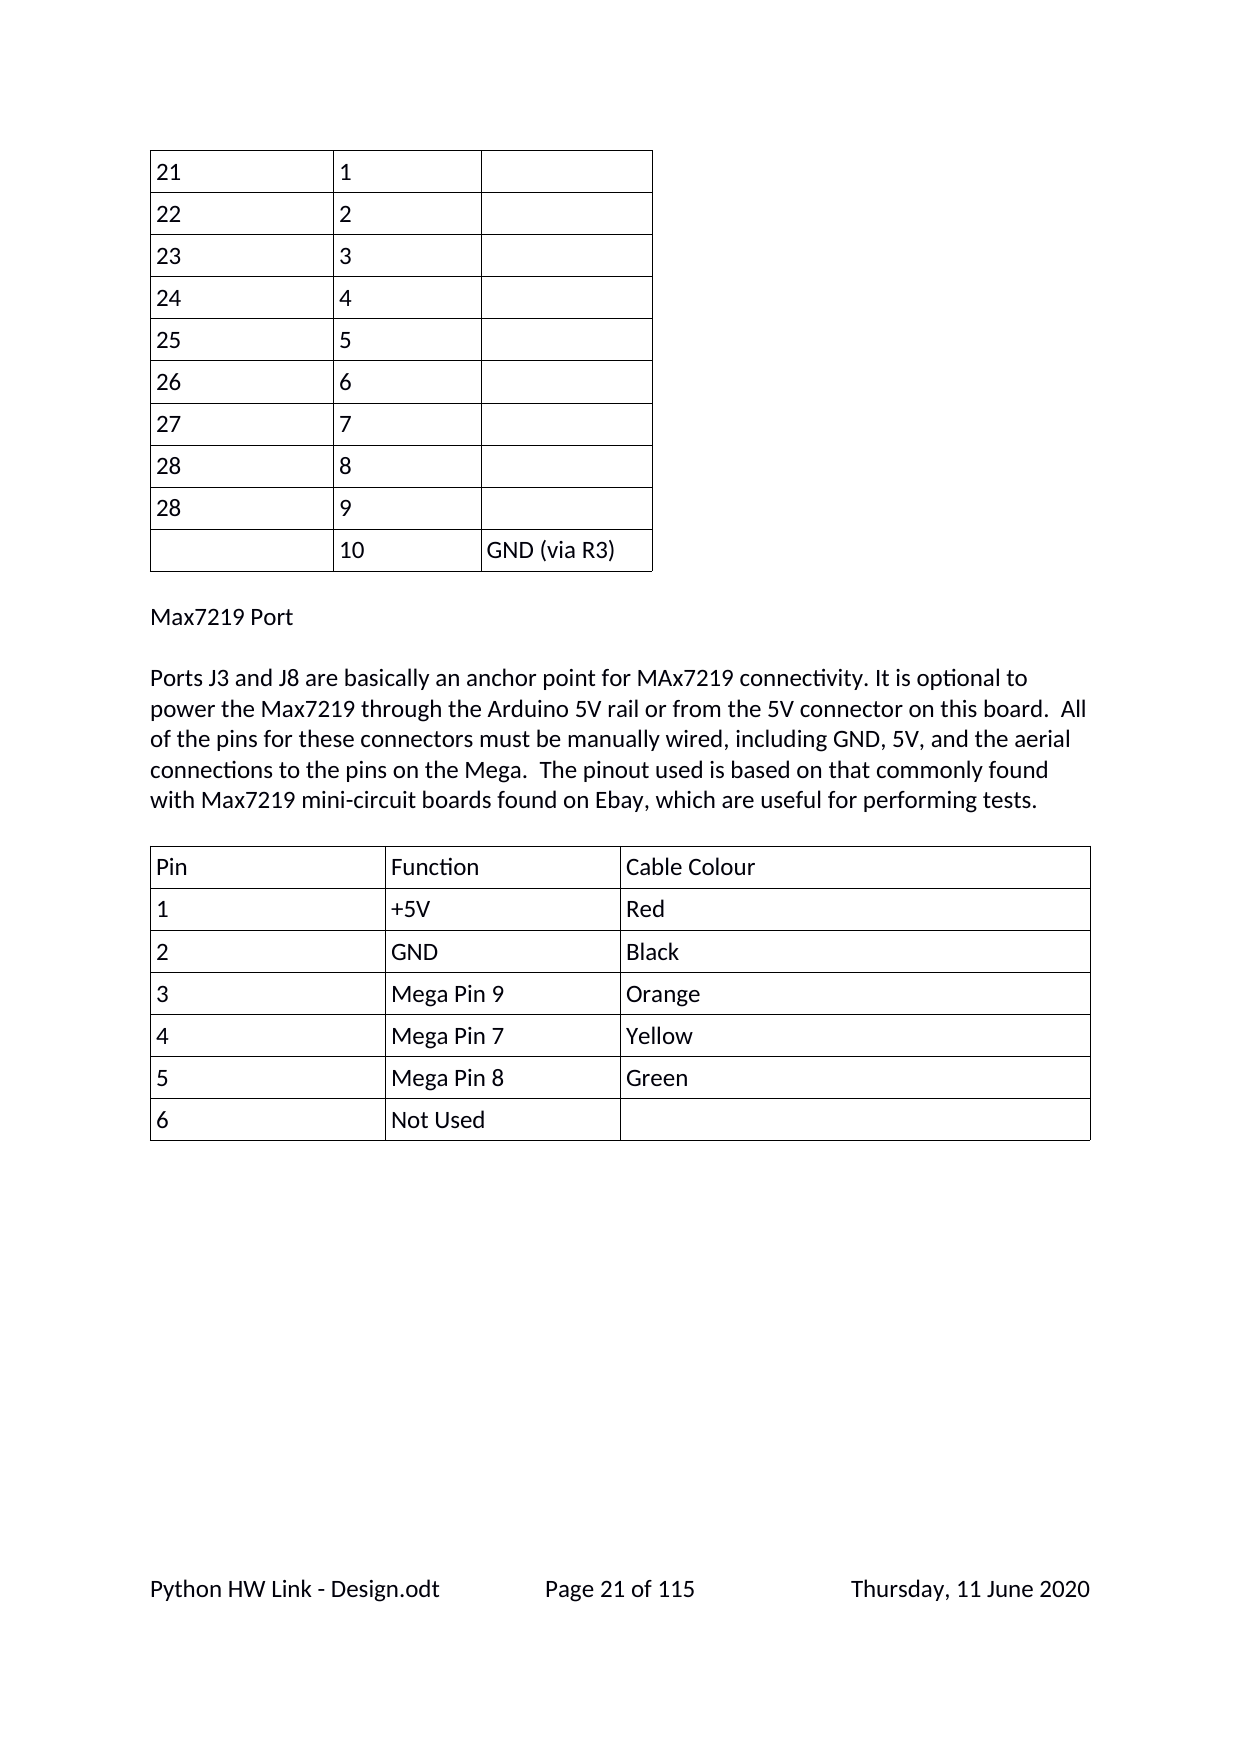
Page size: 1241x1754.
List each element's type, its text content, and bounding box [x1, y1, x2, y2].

table_cell 22 [151, 193, 333, 234]
table_cell 4 [334, 277, 481, 318]
table_cell 1 [334, 151, 481, 192]
table_cell 21 [151, 151, 333, 192]
table_cell 7 [334, 404, 481, 444]
table_cell 28 [151, 488, 333, 529]
table_cell Green [621, 1057, 1090, 1098]
table_cell Orange [621, 973, 1090, 1014]
table_header Cable Colour [621, 847, 1090, 888]
table_cell Mega Pin 9 [386, 973, 620, 1014]
text Ports J3 and J8 are basically an anchor point for MAx7219 connectivity. It is optional to power the Max7219 through the Arduino 5V rail or from the 5V connector on this board. All of the pins for these connectors must be manually wired, including GND, 5V, and the aerial connections to the pins on the Mega. The pinout used is based on that commonly found with Max7219 mini-circuit boards found on Ebay, which are useful for performing tests. [150, 662, 1090, 815]
text Max7219 Port [150, 601, 1090, 632]
table_cell 8 [334, 446, 481, 487]
table_cell [482, 235, 652, 276]
table_cell [482, 404, 652, 444]
table_cell Not Used [386, 1099, 620, 1140]
table_cell 1 [151, 889, 385, 930]
table_cell [482, 488, 652, 529]
table_cell Yellow [621, 1015, 1090, 1056]
table_cell 23 [151, 235, 333, 276]
table_cell 27 [151, 404, 333, 444]
table_cell 2 [151, 931, 385, 972]
table_cell [151, 530, 333, 571]
table_cell 3 [334, 235, 481, 276]
table_cell 24 [151, 277, 333, 318]
table_cell GND [386, 931, 620, 972]
table_cell 6 [151, 1099, 385, 1140]
table_cell 5 [334, 319, 481, 360]
table_cell Mega Pin 8 [386, 1057, 620, 1098]
table_cell Red [621, 889, 1090, 930]
table_cell 10 [334, 530, 481, 571]
table_cell 25 [151, 319, 333, 360]
table_cell 6 [334, 361, 481, 402]
table_cell [482, 319, 652, 360]
table_cell [482, 151, 652, 192]
table_cell [621, 1099, 1090, 1140]
table_cell Mega Pin 7 [386, 1015, 620, 1056]
table_cell GND (via R3) [482, 530, 652, 571]
table_cell [482, 446, 652, 487]
table_cell 28 [151, 446, 333, 487]
table_header Function [386, 847, 620, 888]
table_cell +5V [386, 889, 620, 930]
table_cell Black [621, 931, 1090, 972]
table_cell [482, 193, 652, 234]
table_cell 4 [151, 1015, 385, 1056]
table_cell 3 [151, 973, 385, 1014]
table_header Pin [151, 847, 385, 888]
table_cell [482, 277, 652, 318]
table_cell [482, 361, 652, 402]
table_cell 26 [151, 361, 333, 402]
table_cell 2 [334, 193, 481, 234]
table_cell 9 [334, 488, 481, 529]
table_cell 5 [151, 1057, 385, 1098]
